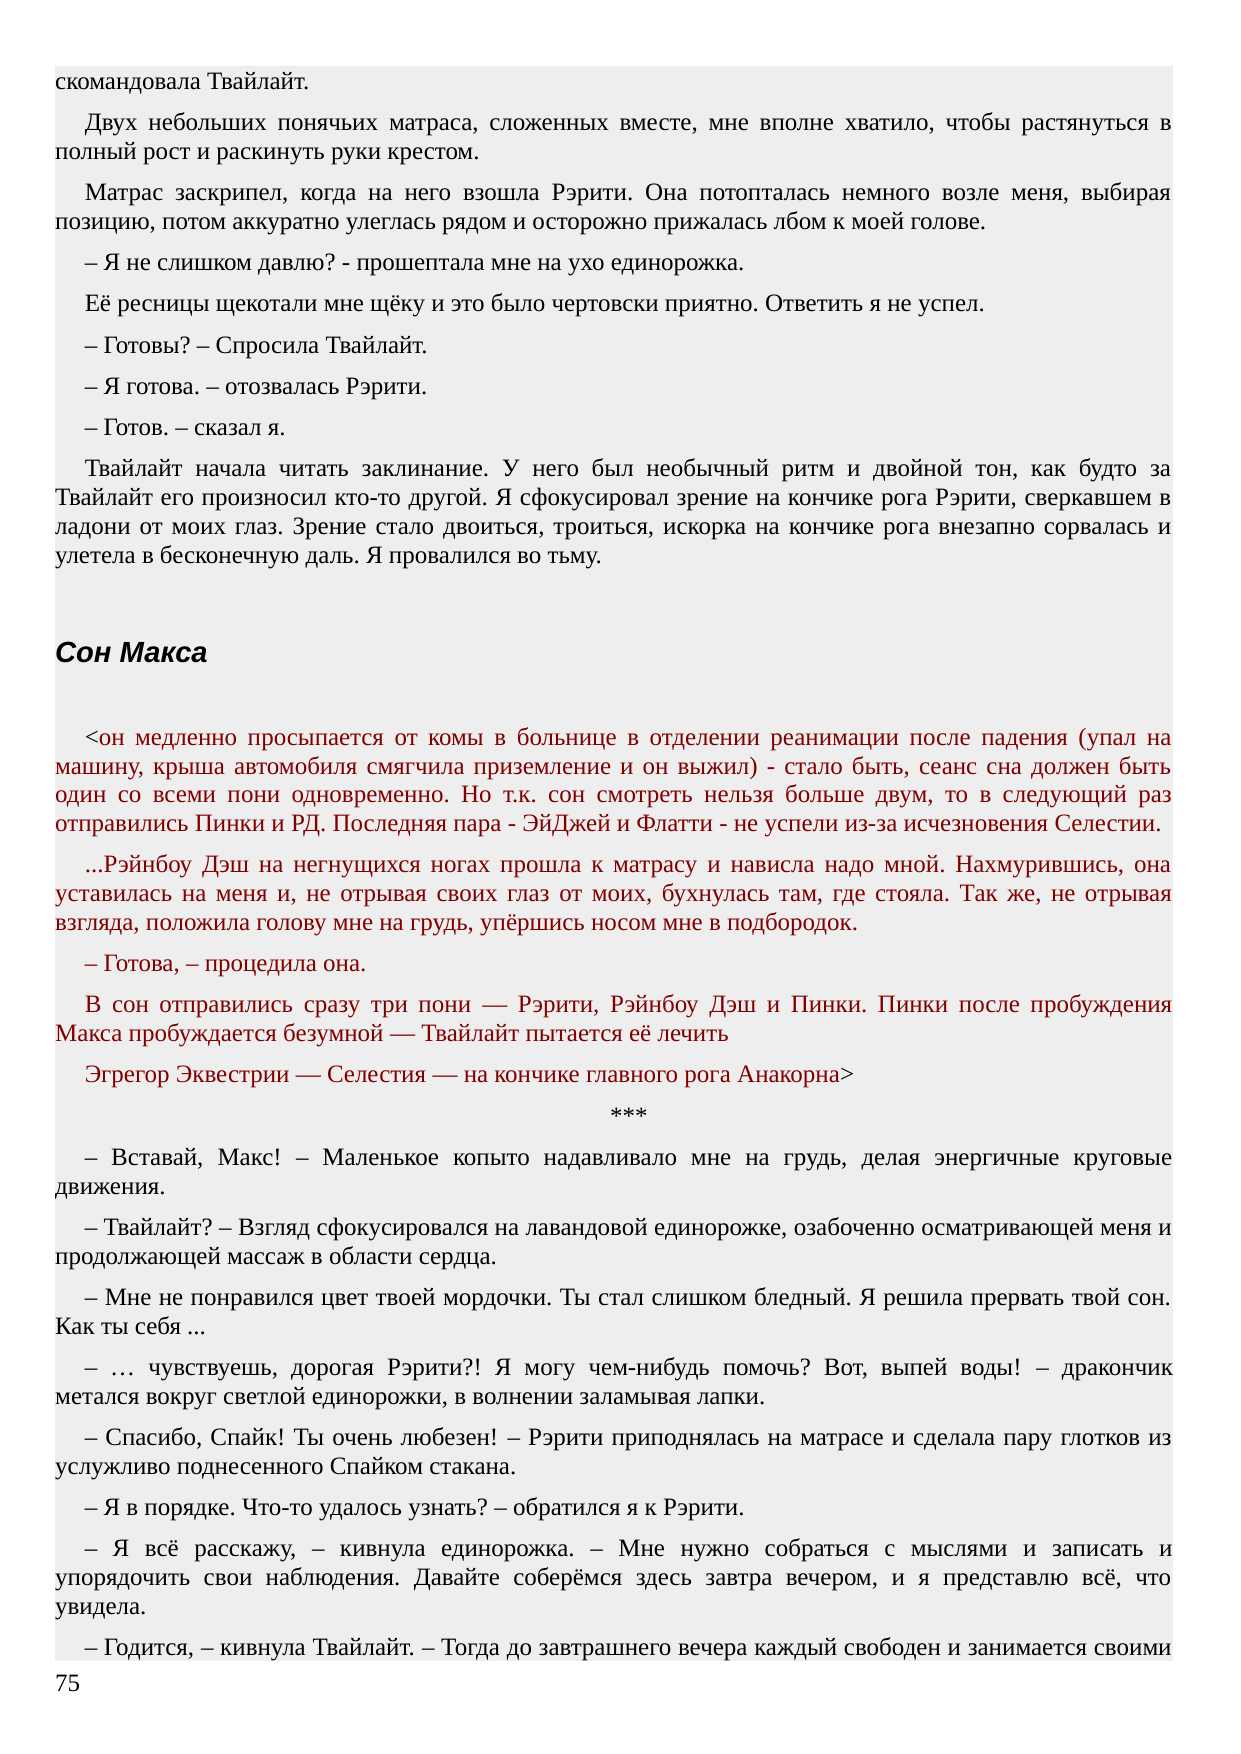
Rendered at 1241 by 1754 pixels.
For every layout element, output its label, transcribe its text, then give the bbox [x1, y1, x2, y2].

subtitle Сон Макса [55, 635, 1173, 668]
text – … чувствуешь, дорогая Рэрити?! Я могу чем-нибудь помочь? Вот, выпей воды! – дракончик метался вокруг светлой единорожки, в волнении заламывая лапки. [55, 1352, 1173, 1409]
text Эгрегор Эквестрии — Селестия — на кончике главного рога Анакорна> [55, 1059, 1173, 1088]
text – Готов. – сказал я. [55, 412, 1173, 441]
text *** [55, 1101, 1173, 1129]
text Твайлайт начала читать заклинание. У него был необычный ритм и двойной тон, как будто за Твайлайт его произносил кто-то другой. Я сфокусировал зрение на кончике рога Рэрити, сверкавшем в ладони от моих глаз. Зрение стало двоиться, троиться, искорка на кончике рога внезапно сорвалась и улетела в бесконечную даль. Я провалился во тьму. [55, 453, 1173, 568]
text – Готова, – процедила она. [55, 948, 1173, 977]
text – Готовы? – Спросила Твайлайт. [55, 330, 1173, 358]
text – Твайлайт? – Взгляд сфокусировался на лавандовой единорожке, озабоченно осматривающей меня и продолжающей массаж в области сердца. [55, 1212, 1173, 1269]
text <он медленно просыпается от комы в больнице в отделении реанимации после падения (упал на машину, крыша автомобиля смягчила приземление и он выжил) - стало быть, сеанс сна должен быть один со всеми пони одновременно. Но т.к. сон смотреть нельзя больше двум, то в следующий раз отправились Пинки и РД. Последняя пара - ЭйДжей и Флатти - не успели из-за исчезновения Селестии. [55, 722, 1173, 837]
text – Я готова. – отозвалась Рэрити. [55, 371, 1173, 400]
text – Годится, – кивнула Твайлайт. – Тогда до завтрашнего вечера каждый свободен и занимается своими [55, 1632, 1173, 1661]
text – Я всё расскажу, – кивнула единорожка. – Мне нужно собраться с мыслями и записать и упорядочить свои наблюдения. Давайте соберёмся здесь завтра вечером, и я представлю всё, что увидела. [55, 1533, 1173, 1619]
text – Вставай, Макс! – Маленькое копыто надавливало мне на грудь, делая энергичные круговые движения. [55, 1142, 1173, 1199]
text – Мне не понравился цвет твоей мордочки. Ты стал слишком бледный. Я решила прервать твой сон. Как ты себя ... [55, 1282, 1173, 1339]
text ...Рэйнбоу Дэш на негнущихся ногах прошла к матрасу и нависла надо мной. Нахмурившись, она уставилась на меня и, не отрывая своих глаз от моих, бухнулась там, где стояла. Так же, не отрывая взгляда, положила голову мне на грудь, упёршись носом мне в подбородок. [55, 849, 1173, 936]
text Матрас заскрипел, когда на него взошла Рэрити. Она потопталась немного возле меня, выбирая позицию, потом аккуратно улеглась рядом и осторожно прижалась лбом к моей голове. [55, 177, 1173, 235]
text В сон отправились сразу три пони — Рэрити, Рэйнбоу Дэш и Пинки. Пинки после пробуждения Макса пробуждается безумной — Твайлайт пытается её лечить [55, 989, 1173, 1047]
text – Я не слишком давлю? - прошептала мне на ухо единорожка. [55, 247, 1173, 276]
text – Спасибо, Спайк! Ты очень любезен! – Рэрити приподнялась на матрасе и сделала пару глотков из услужливо поднесенного Спайком стакана. [55, 1422, 1173, 1479]
text Её ресницы щекотали мне щёку и это было чертовски приятно. Ответить я не успел. [55, 288, 1173, 317]
text – Я в порядке. Что-то удалось узнать? – обратился я к Рэрити. [55, 1492, 1173, 1521]
text скомандовала Твайлайт. [55, 66, 1173, 95]
text Двух небольших понячьих матраса, сложенных вместе, мне вполне хватило, чтобы растянуться в полный рост и раскинуть руки крестом. [55, 107, 1173, 165]
